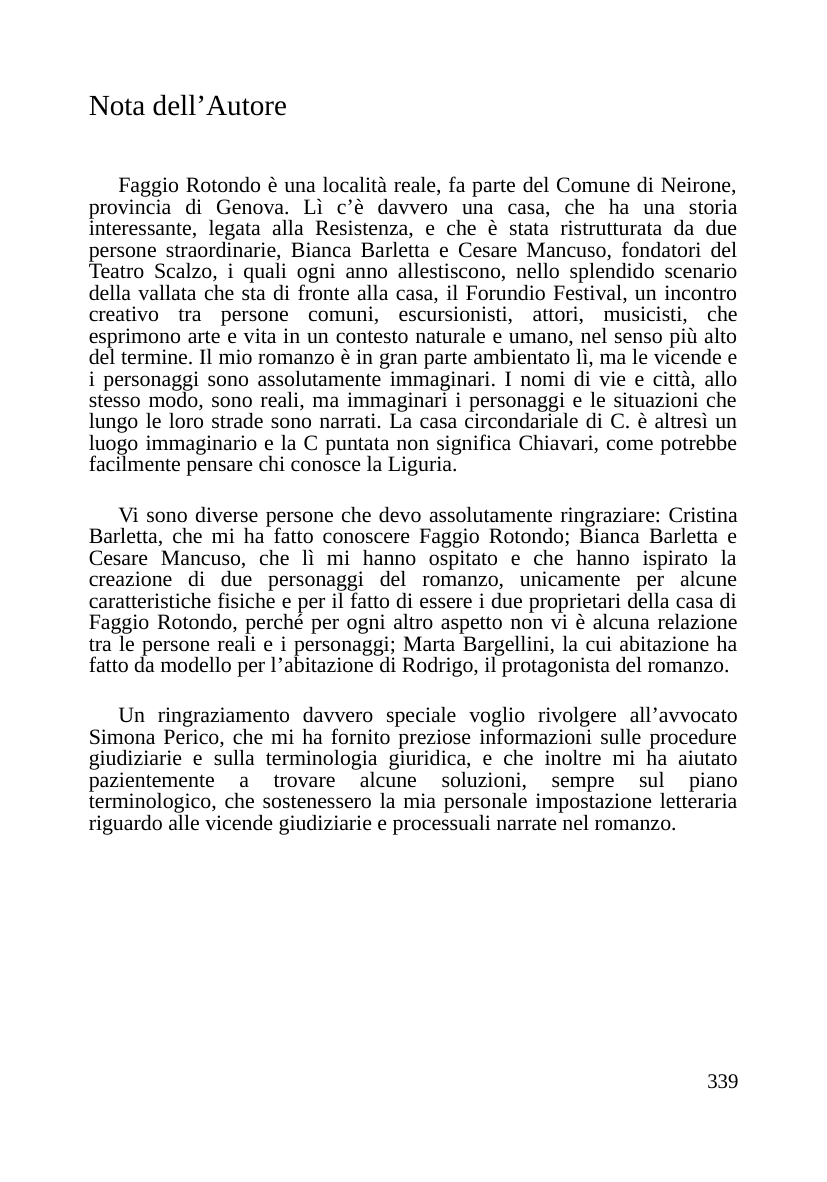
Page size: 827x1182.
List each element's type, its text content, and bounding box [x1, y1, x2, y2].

subtitle Nota dell’Autore [88, 88, 738, 122]
text Faggio Rotondo è una località reale, fa parte del Comune di Neirone, provincia di Genova. Lì c’è davvero una casa, che ha una storia interessante, legata alla Resistenza, e che è stata ristrutturata da due persone straordinarie, Bianca Barletta e Cesare Mancuso, fondatori del Teatro Scalzo, i quali ogni anno allestiscono, nello splendido scenario della vallata che sta di fronte alla casa, il Forundio Festival, un incontro creativo tra persone comuni, escursionisti, attori, musicisti, che esprimono arte e vita in un contesto naturale e umano, nel senso più alto del termine. Il mio romanzo è in gran parte ambientato lì, ma le vicende e i personaggi sono assolutamente immaginari. I nomi di vie e città, allo stesso modo, sono reali, ma immaginari i personaggi e le situazioni che lungo le loro strade sono narrati. La casa circondariale di C. è altresì un luogo immaginario e la C puntata non significa Chiavari, come potrebbe facilmente pensare chi conosce la Liguria. [88, 172, 738, 477]
text Vi sono diverse persone che devo assolutamente ringraziare: Cristina Barletta, che mi ha fatto conoscere Faggio Rotondo; Bianca Barletta e Cesare Mancuso, che lì mi hanno ospitato e che hanno ispirato la creazione di due personaggi del romanzo, unicamente per alcune caratteristiche fisiche e per il fatto di essere i due proprietari della casa di Faggio Rotondo, perché per ogni altro aspetto non vi è alcuna relazione tra le persone reali e i personaggi; Marta Bargellini, la cui abitazione ha fatto da modello per l’abitazione di Rodrigo, il protagonista del romanzo. [88, 502, 738, 677]
text Un ringraziamento davvero speciale voglio rivolgere all’avvocato Simona Perico, che mi ha fornito preziose informazioni sulle procedure giudiziarie e sulla terminologia giuridica, e che inoltre mi ha aiutato pazientemente a trovare alcune soluzioni, sempre sul piano terminologico, che sostenessero la mia personale impostazione letteraria riguardo alle vicende giudiziarie e processuali narrate nel romanzo. [88, 702, 738, 835]
